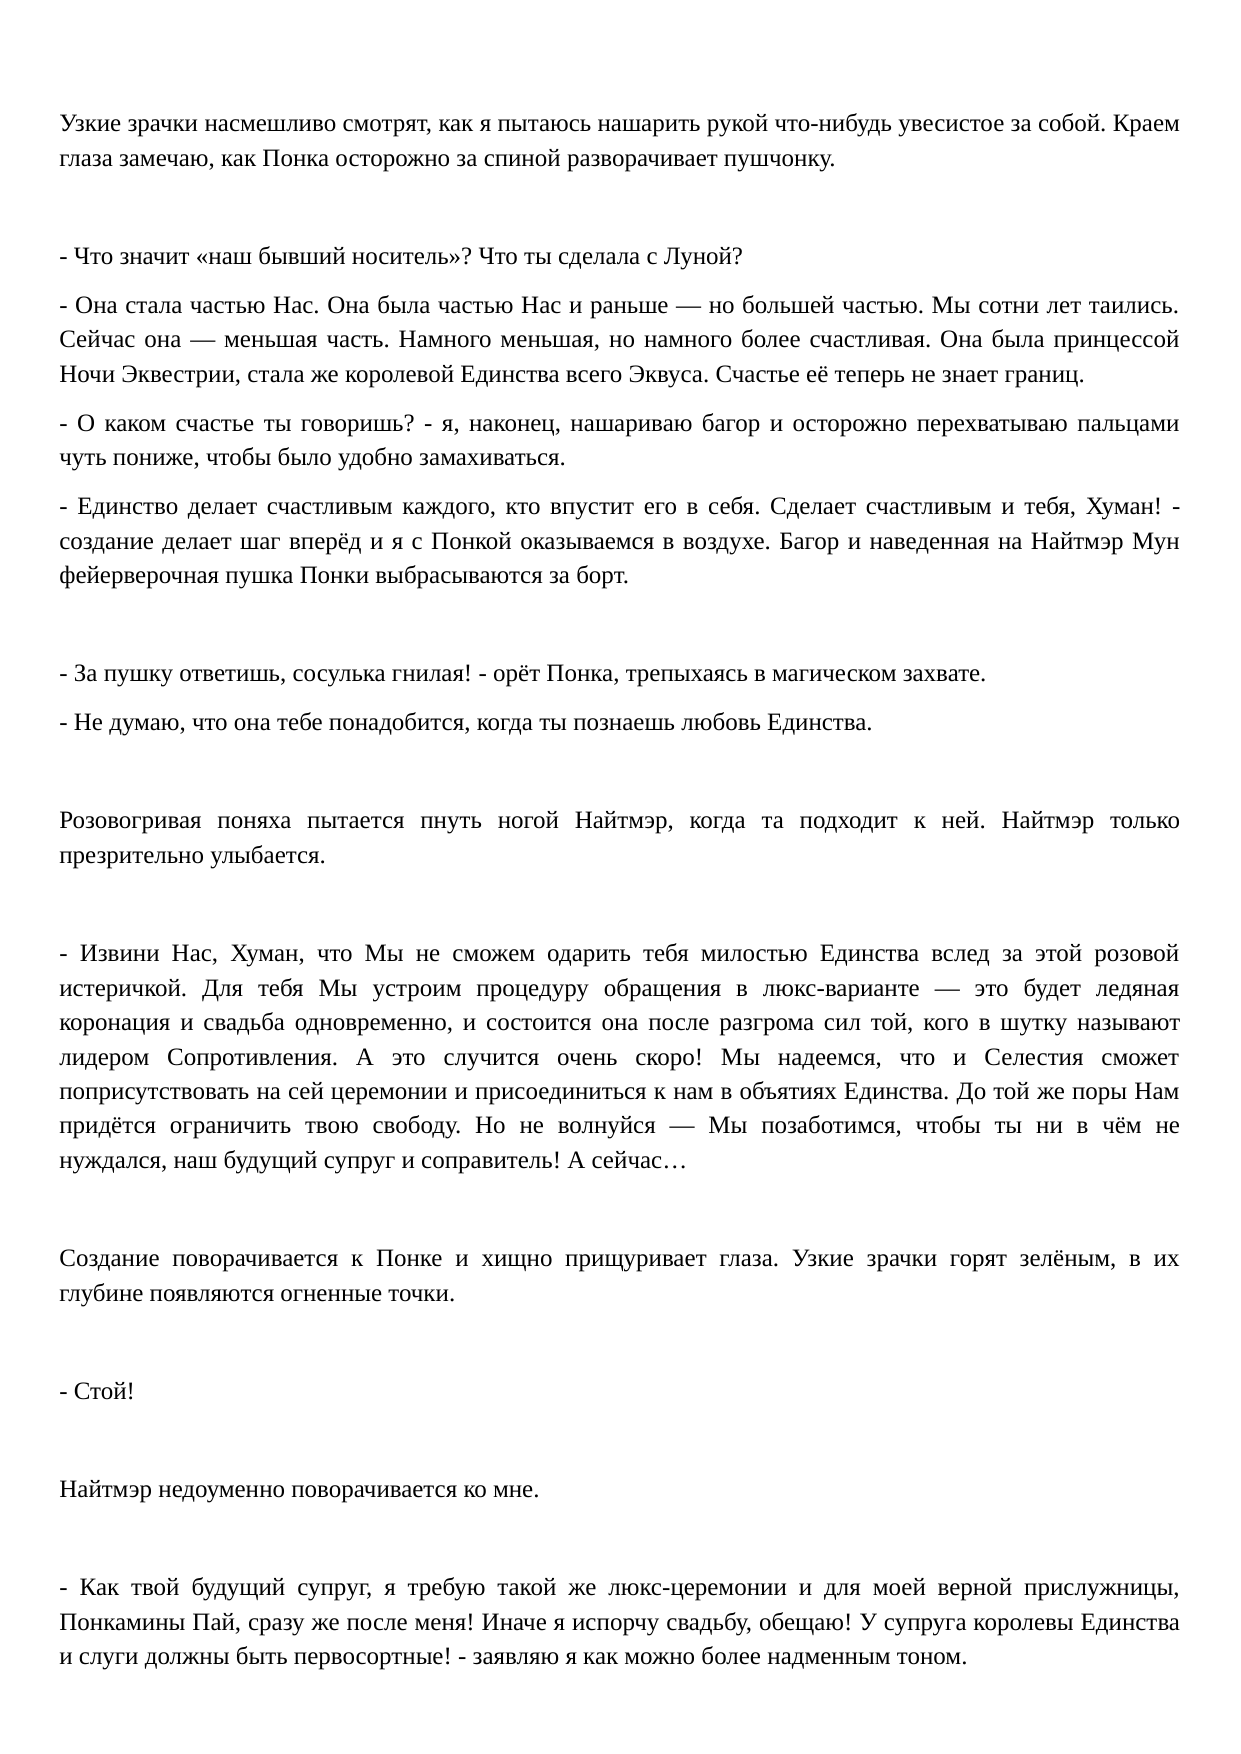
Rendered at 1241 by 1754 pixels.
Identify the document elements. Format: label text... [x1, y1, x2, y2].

text Найтмэр недоуменно поворачивается ко мне. [59, 1474, 1181, 1503]
text Узкие зрачки насмешливо смотрят, как я пытаюсь нашарить рукой что-нибудь увесистое за собой. Краем глаза замечаю, как Понка осторожно за спиной разворачивает пушчонку. [59, 108, 1181, 171]
text - Единство делает счастливым каждого, кто впустит его в себя. Сделает счастливым и тебя, Хуман! - создание делает шаг вперёд и я с Понкой оказываемся в воздухе. Багор и наведенная на Найтмэр Мун фейерверочная пушка Понки выбрасываются за борт. [59, 491, 1181, 589]
text - Не думаю, что она тебе понадобится, когда ты познаешь любовь Единства. [59, 707, 1181, 736]
text - За пушку ответишь, сосулька гнилая! - орёт Понка, трепыхаясь в магическом захвате. [59, 658, 1181, 687]
text - Стой! [59, 1376, 1181, 1404]
text - Она стала частью Нас. Она была частью Нас и раньше — но большей частью. Мы сотни лет таились. Сейчас она — меньшая часть. Намного меньшая, но намного более счастливая. Она была принцессой Ночи Эквестрии, стала же королевой Единства всего Эквуса. Счастье её теперь не знает границ. [59, 290, 1181, 387]
text - Извини Нас, Хуман, что Мы не сможем одарить тебя милостью Единства вслед за этой розовой истеричкой. Для тебя Мы устроим процедуру обращения в люкс-варианте — это будет ледяная коронация и свадьба одновременно, и состоится она после разгрома сил той, кого в шутку называют лидером Сопротивления. А это случится очень скоро! Мы надеемся, что и Селестия сможет поприсутствовать на сей церемонии и присоединиться к нам в объятиях Единства. До той же поры Нам придётся ограничить твою свободу. Но не волнуйся — Мы позаботимся, чтобы ты ни в чём не нуждался, наш будущий супруг и соправитель! А сейчас… [59, 938, 1181, 1174]
text - Что значит «наш бывший носитель»? Что ты сделала с Луной? [59, 241, 1181, 269]
text - Как твой будущий супруг, я требую такой же люкс-церемонии и для моей верной прислужницы, Понкамины Пай, сразу же после меня! Иначе я испорчу свадьбу, обещаю! У супруга королевы Единства и слуги должны быть первосортные! - заявляю я как можно более надменным тоном. [59, 1572, 1181, 1670]
text - О каком счастье ты говоришь? - я, наконец, нашариваю багор и осторожно перехватываю пальцами чуть пониже, чтобы было удобно замахиваться. [59, 408, 1181, 471]
text Розовогривая поняха пытается пнуть ногой Найтмэр, когда та подходит к ней. Найтмэр только презрительно улыбается. [59, 806, 1181, 869]
text Создание поворачивается к Понке и хищно прищуривает глаза. Узкие зрачки горят зелёным, в их глубине появляются огненные точки. [59, 1243, 1181, 1306]
